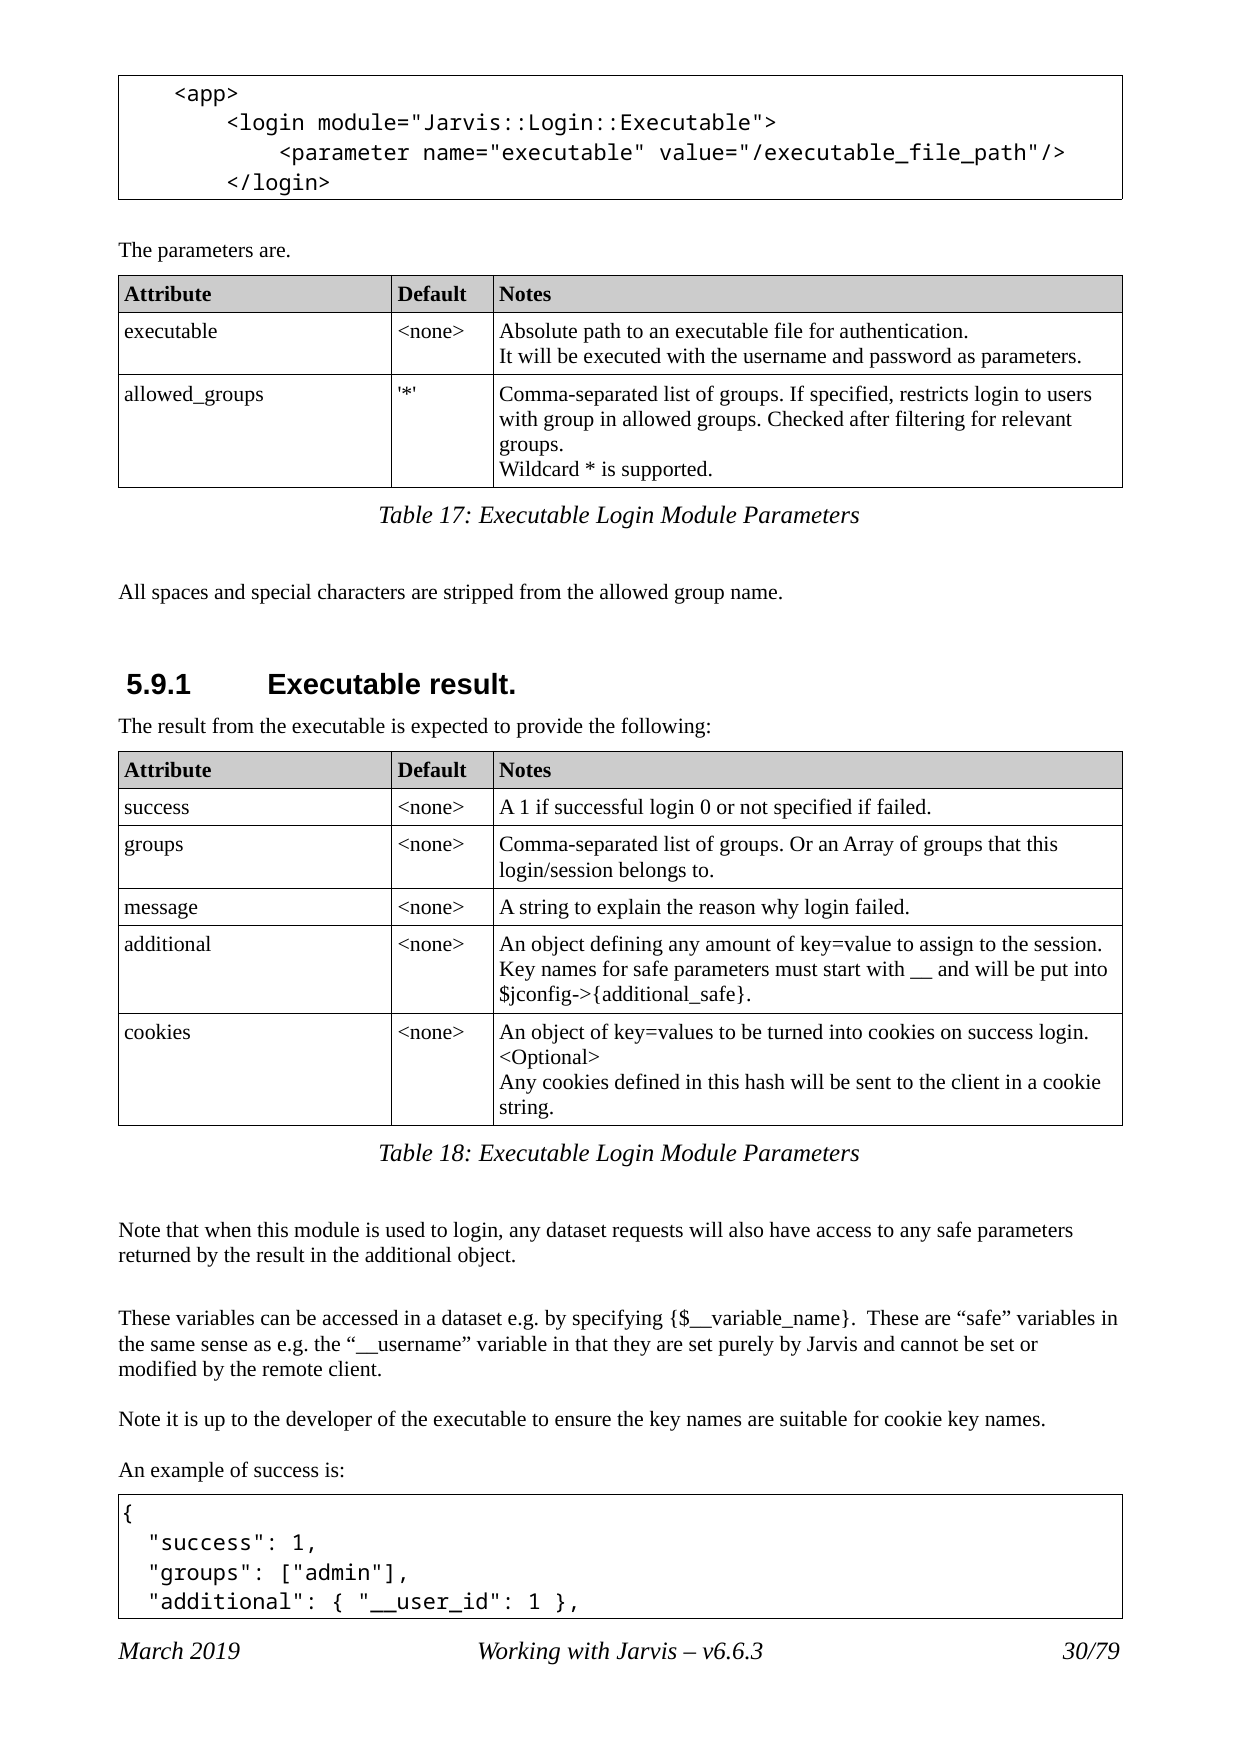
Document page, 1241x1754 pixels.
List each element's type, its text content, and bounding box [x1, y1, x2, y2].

text Table 18: Executable Login Module Parameters [118, 1138, 1122, 1167]
table_cell <none> [392, 889, 493, 925]
table_cell Absolute path to an executable file for authentication. It will be executed with the username and password as parameters. [494, 313, 1122, 374]
table_cell message [119, 889, 391, 925]
table_header Notes [494, 752, 1122, 788]
table_cell <none> [392, 313, 493, 374]
table_header Attribute [119, 276, 391, 312]
table_cell <none> [392, 826, 493, 888]
text "additional": { "__user_id": 1 }, [119, 1584, 1122, 1618]
table_header Attribute [119, 752, 391, 788]
table_cell cookies [119, 1014, 391, 1125]
table_cell groups [119, 826, 391, 888]
text <login module="Jarvis::Login::Executable"> [119, 105, 1122, 134]
table_cell <none> [392, 789, 493, 825]
text Table 17: Executable Login Module Parameters [118, 500, 1122, 529]
table_cell Comma-separated list of groups. If specified, restricts login to users with group in allowed groups. Checked after filtering for relevant groups. Wildcard * is supported. [494, 375, 1122, 487]
table_cell allowed_groups [119, 375, 391, 487]
text <parameter name="executable" value="/executable_file_path"/> [119, 134, 1122, 164]
text Note that when this module is used to login, any dataset requests will also have access to any safe parameters returned by the result in the additional object. [118, 1217, 1122, 1268]
text <app> [119, 76, 1122, 105]
table_header Default [392, 752, 493, 788]
table_cell success [119, 789, 391, 825]
table_cell <none> [392, 926, 493, 1012]
table_cell executable [119, 313, 391, 374]
text </login> [119, 164, 1122, 199]
subtitle Executable result. [118, 667, 1122, 701]
text "groups": ["admin"], [119, 1554, 1122, 1584]
table_header Notes [494, 276, 1122, 312]
table_cell An object defining any amount of key=value to assign to the session. Key names for safe parameters must start with __ and will be put into $jconfig->{additional_safe}. [494, 926, 1122, 1012]
table_header Default [392, 276, 493, 312]
table_cell A 1 if successful login 0 or not specified if failed. [494, 789, 1122, 825]
table_cell An object of key=values to be turned into cookies on success login. <Optional> Any cookies defined in this hash will be sent to the client in a cookie string. [494, 1014, 1122, 1125]
text All spaces and special characters are stripped from the allowed group name. [118, 579, 1122, 629]
text { [119, 1495, 1122, 1524]
table_cell A string to explain the reason why login failed. [494, 889, 1122, 925]
table_cell additional [119, 926, 391, 1012]
table_cell Comma-separated list of groups. Or an Array of groups that this login/session belongs to. [494, 826, 1122, 888]
text These variables can be accessed in a dataset e.g. by specifying {$__variable_name}. These are “safe” variables in the same sense as e.g. the “__username” variable in that they are set purely by Jarvis and cannot be set or modified by the remote client. Note it is up to the developer of the executable to ensure the key names are suitable for cookie key names. An example of success is: [118, 1305, 1122, 1482]
table_cell <none> [392, 1014, 493, 1125]
text The parameters are. [118, 237, 1122, 262]
text The result from the executable is expected to provide the following: [118, 713, 1122, 738]
text "success": 1, [119, 1524, 1122, 1554]
table_cell '*' [392, 375, 493, 487]
